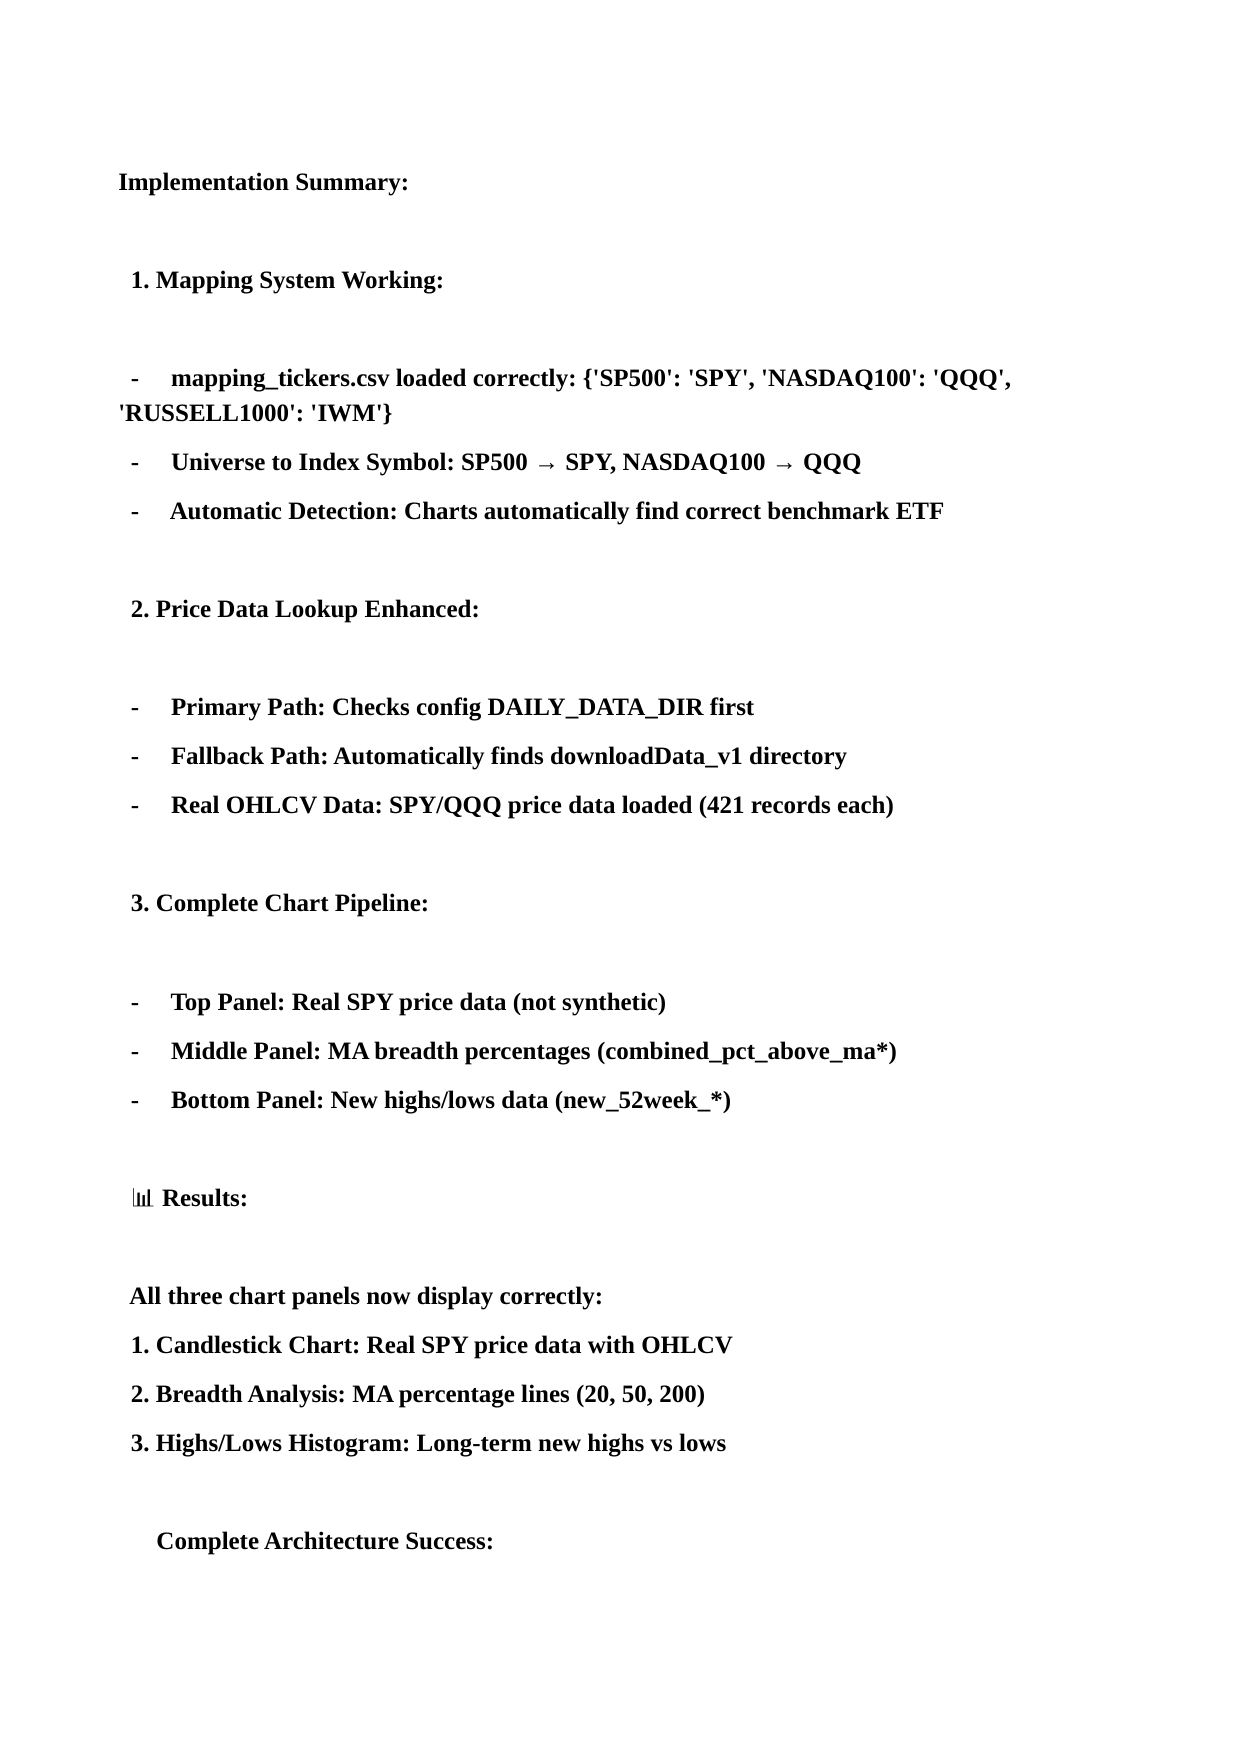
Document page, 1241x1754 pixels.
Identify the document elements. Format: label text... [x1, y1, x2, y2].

text - ✅ Top Panel: Real SPY price data (not synthetic) [118, 987, 1122, 1015]
text 2. Price Data Lookup Enhanced: [118, 594, 1122, 623]
text - ✅ Primary Path: Checks config DAILY_DATA_DIR first [118, 692, 1122, 721]
text - ✅ Real OHLCV Data: SPY/QQQ price data loaded (421 records each) [118, 790, 1122, 819]
text Implementation Summary: [118, 167, 1122, 196]
text 1. Candlestick Chart: Real SPY price data with OHLCV [118, 1330, 1122, 1359]
text 🎉 Complete Architecture Success: [118, 1526, 1122, 1555]
text - ✅ Bottom Panel: New highs/lows data (new_52week_*) [118, 1085, 1122, 1113]
text All three chart panels now display correctly: [118, 1281, 1122, 1310]
text 2. Breadth Analysis: MA percentage lines (20, 50, 200) [118, 1379, 1122, 1408]
text - ✅ Middle Panel: MA breadth percentages (combined_pct_above_ma*) [118, 1036, 1122, 1064]
text - ✅ Fallback Path: Automatically finds downloadData_v1 directory [118, 741, 1122, 770]
text - ✅ mapping_tickers.csv loaded correctly: {'SP500': 'SPY', 'NASDAQ100': 'QQQ', 'RUSSELL1000': 'IWM'} [118, 363, 1122, 427]
text 1. Mapping System Working: [118, 265, 1122, 294]
text - ✅ Universe to Index Symbol: SP500 → SPY, NASDAQ100 → QQQ [118, 447, 1122, 476]
text 3. Highs/Lows Histogram: Long-term new highs vs lows [118, 1428, 1122, 1457]
text - ✅ Automatic Detection: Charts automatically find correct benchmark ETF [118, 496, 1122, 525]
text 📊 Results: [118, 1183, 1122, 1212]
text 3. Complete Chart Pipeline: [118, 888, 1122, 917]
